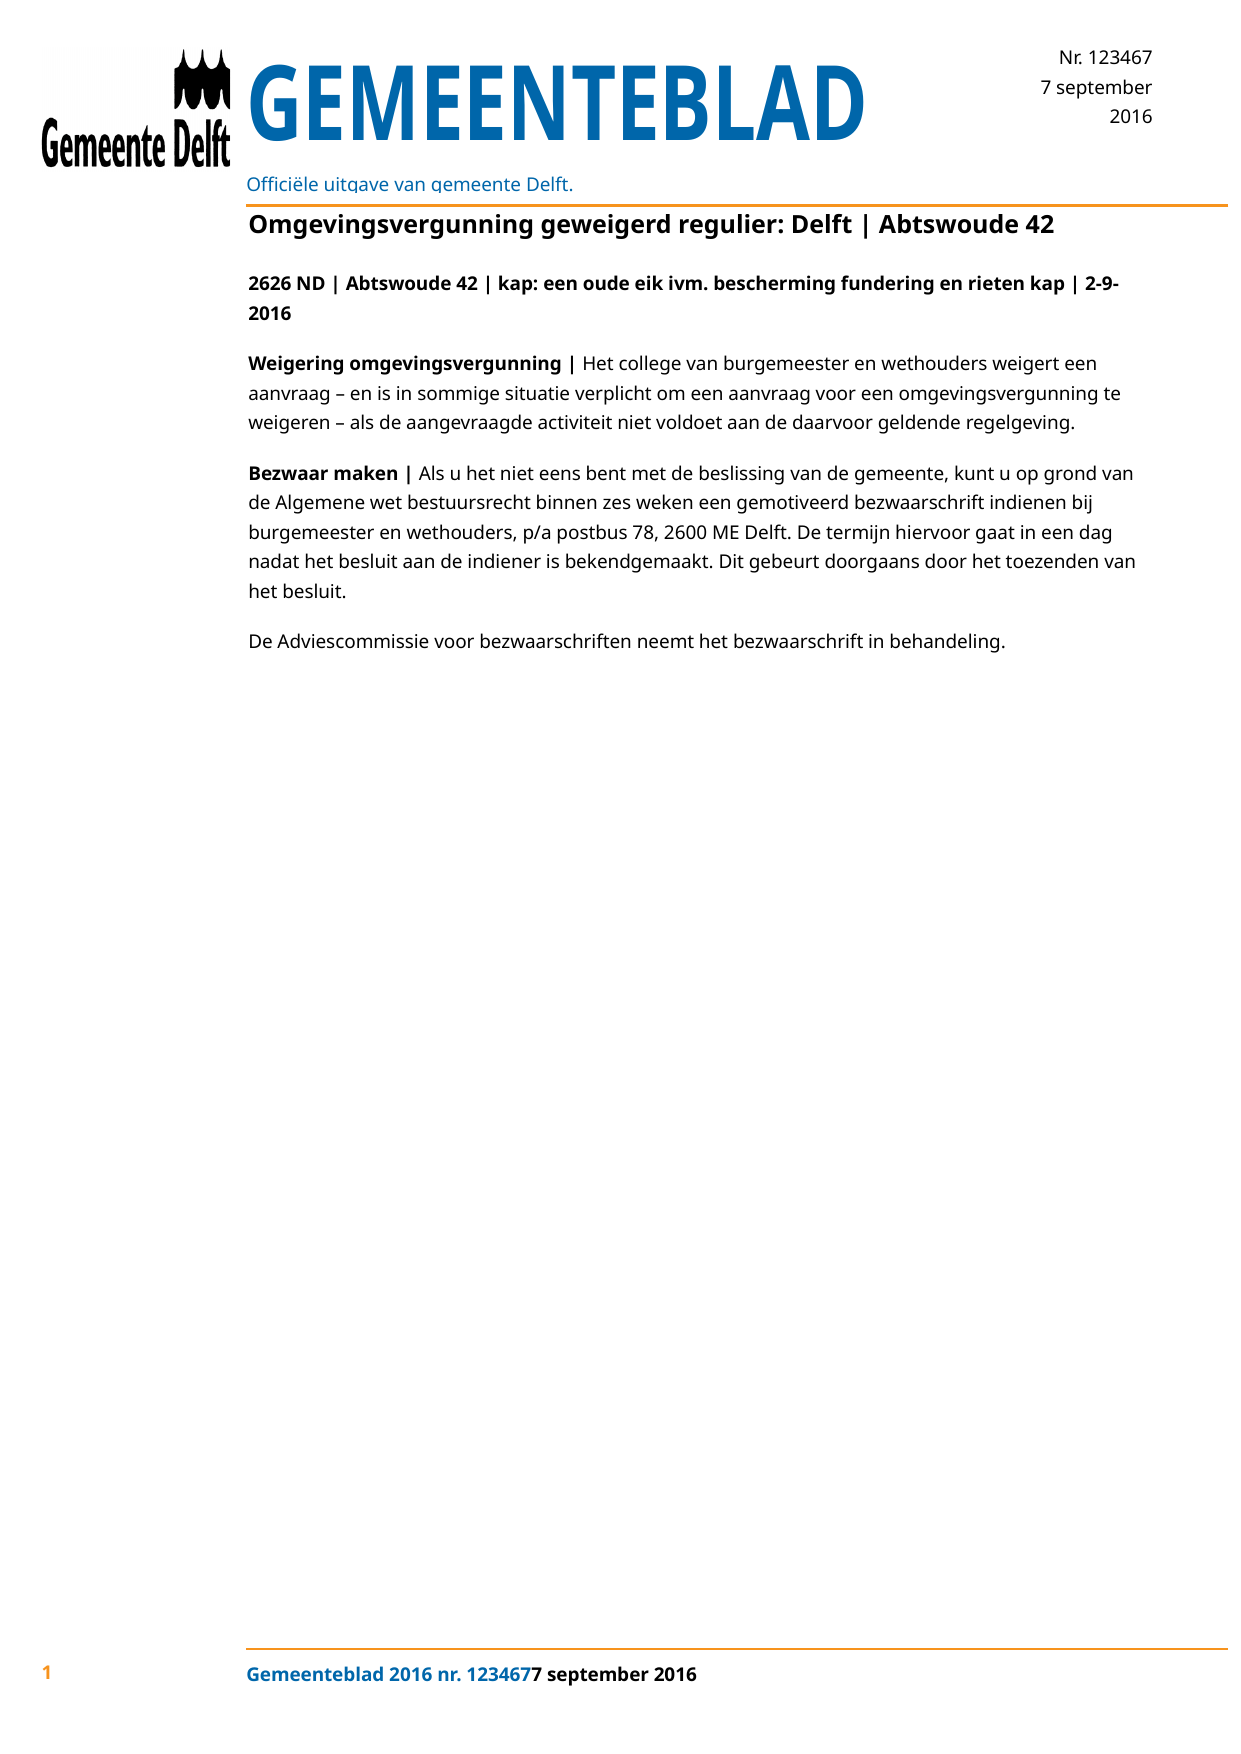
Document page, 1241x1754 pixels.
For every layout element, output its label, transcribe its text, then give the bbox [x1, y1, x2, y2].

picture [41, 47, 231, 172]
text De Adviescommissie voor bezwaarschriften neemt het bezwaarschrift in behandeling. [248, 629, 1152, 654]
text Bezwaar maken | Als u het niet eens bent met de beslissing van de gemeente, kunt u op grond van de Algemene wet bestuursrecht binnen zes weken een gemotiveerd bezwaarschrift indienen bij burgemeester en wethouders, p/a postbus 78, 2600 ME Delft. De termijn hiervoor gaat in een dag nadat het besluit aan de indiener is bekendgemaakt. Dit gebeurt doorgaans door het toezenden van het besluit. [248, 460, 1152, 604]
text Omgevingsvergunning geweigerd regulier: Delft | Abtswoude 42 [248, 207, 1152, 241]
text 2626 ND | Abtswoude 42 | kap: een oude eik ivm. bescherming fundering en rieten kap | 2-9-2016 [248, 270, 1152, 326]
text Weigering omgevingsvergunning | Het college van burgemeester en wethouders weigert een aanvraag – en is in sommige situatie verplicht om een aanvraag voor een omgevingsvergunning te weigeren – als de aangevraagde activiteit niet voldoet aan de daarvoor geldende regelgeving. [248, 350, 1152, 435]
